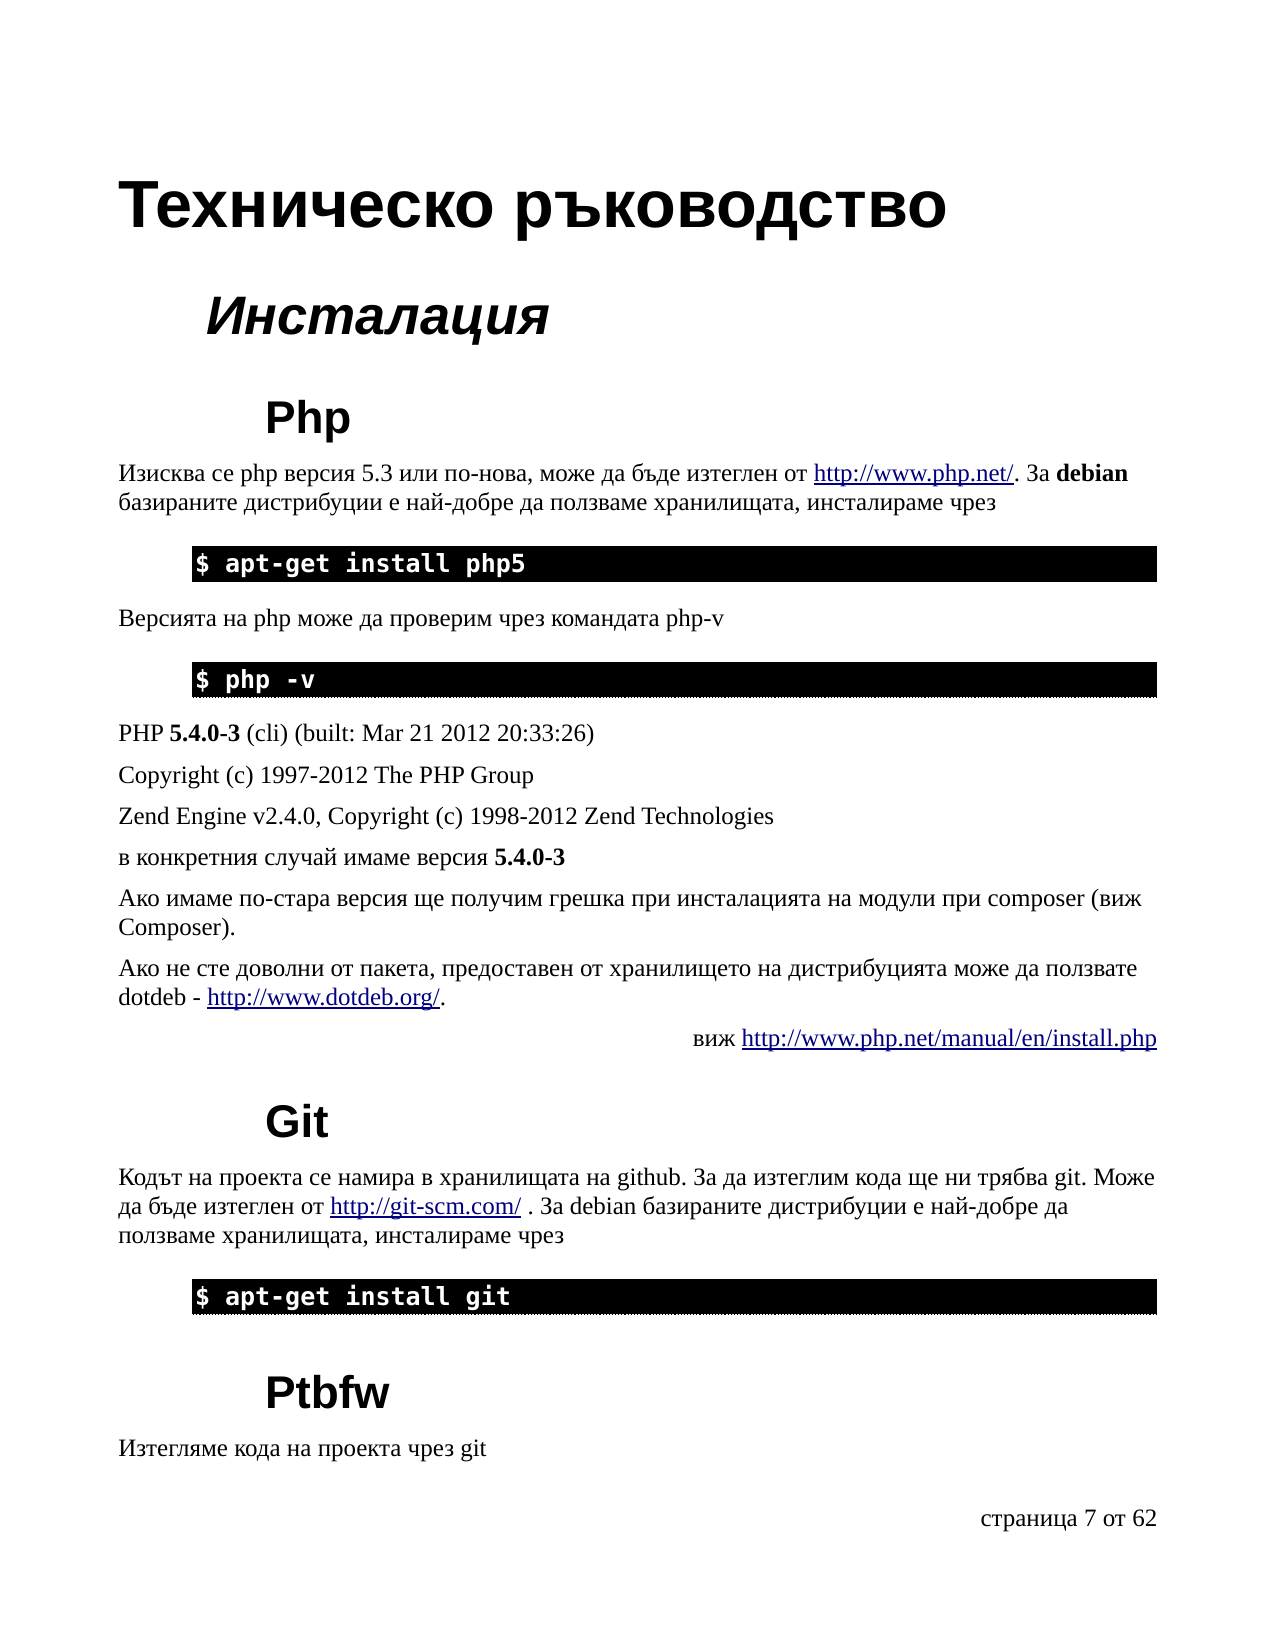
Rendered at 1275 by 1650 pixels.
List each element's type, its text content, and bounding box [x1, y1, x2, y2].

text PHP 5.4.0-3 (cli) (built: Mar 21 2012 20:33:26) [118, 718, 1157, 747]
subtitle Php [265, 391, 1157, 443]
text в конкретния случай имаме версия 5.4.0-3 [118, 842, 1157, 871]
text Изтегляме кода на проекта чрез git [118, 1433, 1157, 1462]
text $ php -v [192, 662, 1157, 697]
text виж http://www.php.net/manual/en/install.php [118, 1023, 1157, 1052]
subtitle Техническо ръководство [118, 164, 1157, 241]
text Кодът на проекта се намира в хранилищата на github. За да изтеглим кода ще ни трябва git. Може да бъде изтеглен от http://git-scm.com/ . За debian базираните дистрибуции е най-добре да ползваме хранилищата, инсталираме чрез [118, 1162, 1157, 1249]
text Версията на php може да проверим чрез командата php-v [118, 603, 1157, 631]
text Изисква се php версия 5.3 или по-нова, може да бъде изтеглен от http://www.php.net/. За debian базираните дистрибуции е най-добре да ползваме хранилищата, инсталираме чрез [118, 458, 1157, 516]
text Zend Engine v2.4.0, Copyright (c) 1998-2012 Zend Technologies [118, 801, 1157, 830]
text Copyright (c) 1997-2012 The PHP Group [118, 760, 1157, 788]
text $ apt-get install php5 [192, 546, 1157, 582]
subtitle Инсталация [206, 283, 1157, 346]
text Ако не сте доволни от пакета, предоставен от хранилището на дистрибуцията може да ползвате dotdeb - http://www.dotdeb.org/. [118, 953, 1157, 1011]
subtitle Ptbfw [265, 1366, 1157, 1418]
subtitle Git [265, 1095, 1157, 1147]
text Ако имаме по-стара версия ще получим грешка при инсталацията на модули при composer (виж Composer). [118, 883, 1157, 941]
text $ apt-get install git [192, 1279, 1157, 1314]
